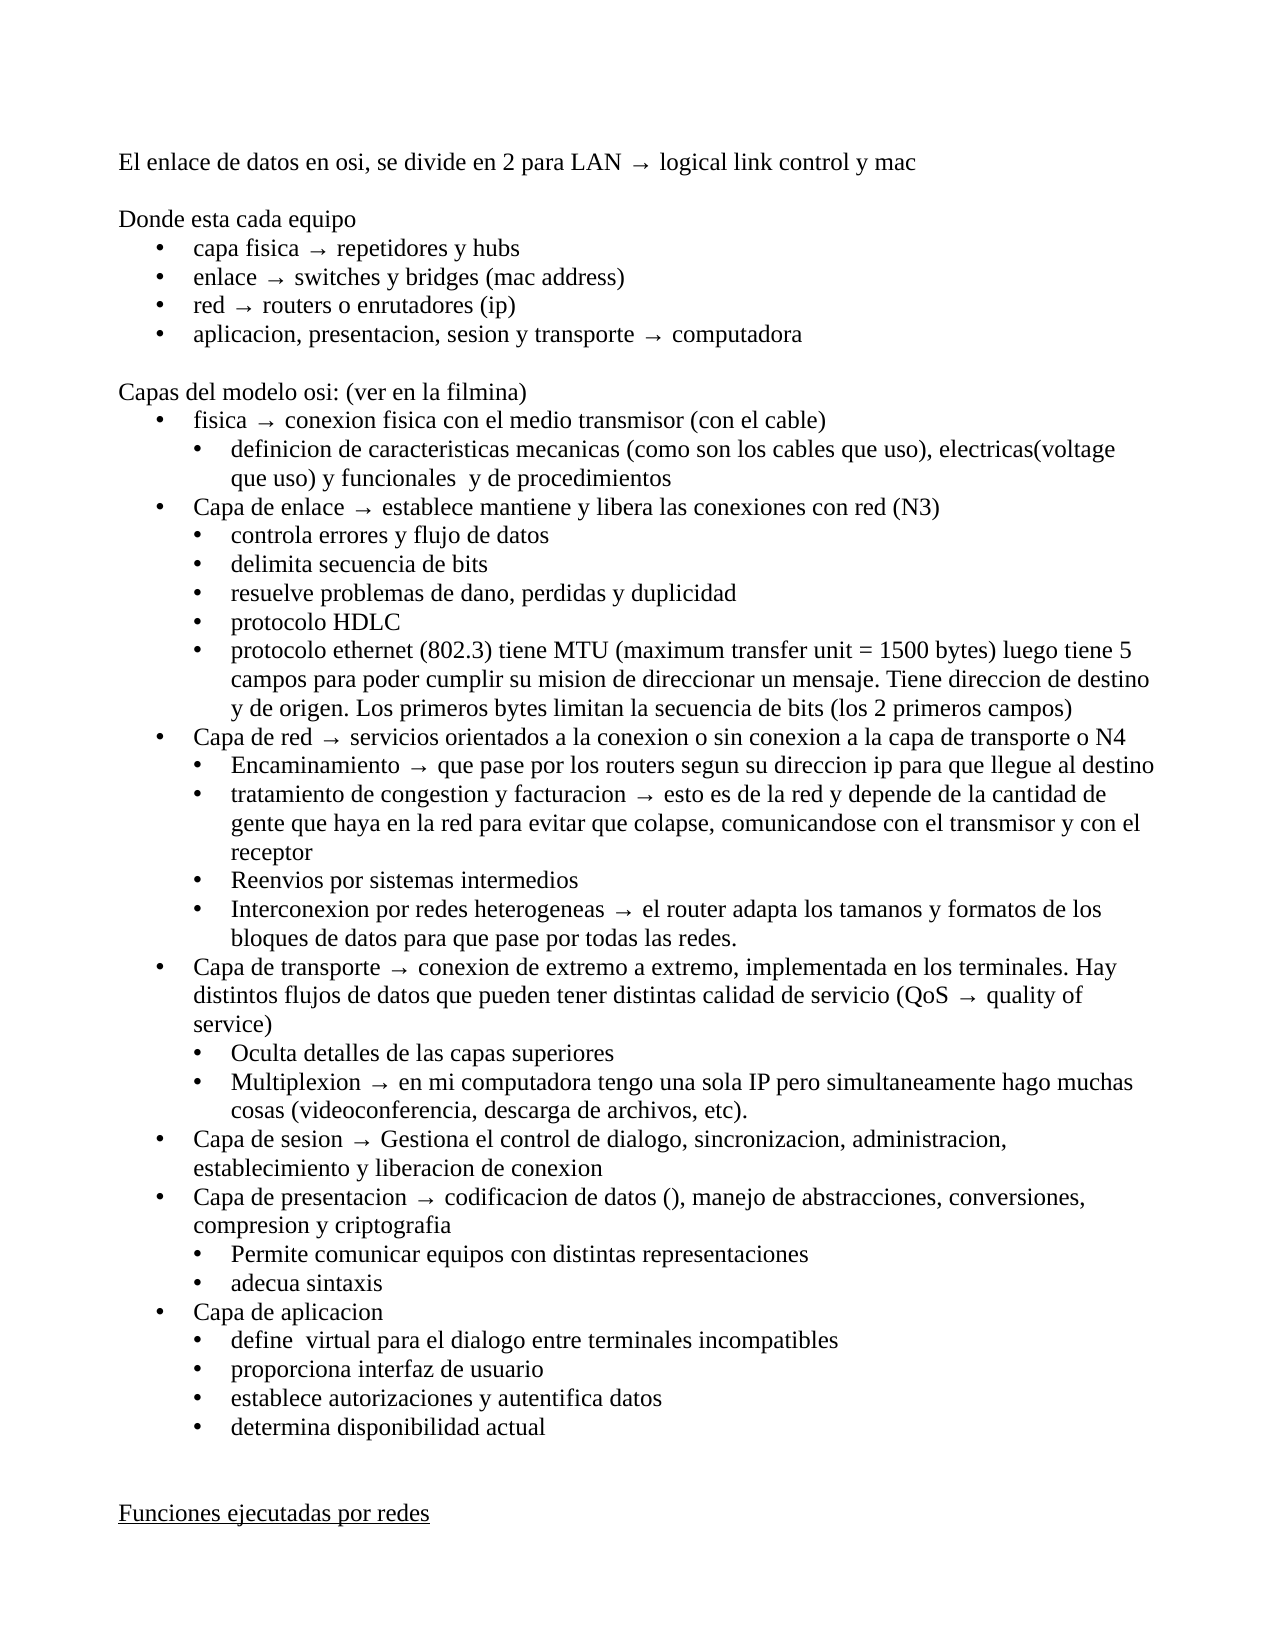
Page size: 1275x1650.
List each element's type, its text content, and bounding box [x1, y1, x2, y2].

list define virtual para el dialogo entre terminales incompatibles [193, 1326, 1157, 1354]
list Oculta detalles de las capas superiores [193, 1038, 1157, 1067]
list aplicacion, presentacion, sesion y transporte → computadora [156, 319, 1157, 348]
list Multiplexion → en mi computadora tengo una sola IP pero simultaneamente hago muchas cosas (videoconferencia, descarga de archivos, etc). [193, 1067, 1157, 1124]
list tratamiento de congestion y facturacion → esto es de la red y depende de la cantidad de gente que haya en la red para evitar que colapse, comunicandose con el transmisor y con el receptor [193, 779, 1157, 866]
text Funciones ejecutadas por redes [118, 1498, 1157, 1527]
list determina disponibilidad actual [193, 1412, 1157, 1441]
list protocolo HDLC [193, 607, 1157, 636]
list controla errores y flujo de datos [193, 521, 1157, 549]
list Encaminamiento → que pase por los routers segun su direccion ip para que llegue al destino [193, 751, 1157, 779]
list Capa de aplicacion [156, 1297, 1157, 1326]
list establece autorizaciones y autentifica datos [193, 1383, 1157, 1412]
list enlace → switches y bridges (mac address) [156, 262, 1157, 291]
list capa fisica → repetidores y hubs [156, 233, 1157, 262]
list Permite comunicar equipos con distintas representaciones [193, 1239, 1157, 1268]
list Capa de enlace → establece mantiene y libera las conexiones con red (N3) [156, 492, 1157, 521]
list Capa de red → servicios orientados a la conexion o sin conexion a la capa de transporte o N4 [156, 722, 1157, 751]
text Donde esta cada equipo [118, 204, 1157, 233]
list delimita secuencia de bits [193, 549, 1157, 578]
list resuelve problemas de dano, perdidas y duplicidad [193, 578, 1157, 607]
text Capas del modelo osi: (ver en la filmina) [118, 377, 1157, 406]
list Capa de transporte → conexion de extremo a extremo, implementada en los terminales. Hay distintos flujos de datos que pueden tener distintas calidad de servicio (QoS → quality of service) [156, 952, 1157, 1038]
list Reenvios por sistemas intermedios [193, 866, 1157, 894]
list proporciona interfaz de usuario [193, 1354, 1157, 1383]
list Capa de presentacion → codificacion de datos (), manejo de abstracciones, conversiones, compresion y criptografia [156, 1182, 1157, 1239]
list definicion de caracteristicas mecanicas (como son los cables que uso), electricas(voltage que uso) y funcionales y de procedimientos [193, 434, 1157, 492]
list Capa de sesion → Gestiona el control de dialogo, sincronizacion, administracion, establecimiento y liberacion de conexion [156, 1124, 1157, 1182]
text El enlace de datos en osi, se divide en 2 para LAN → logical link control y mac [118, 147, 1157, 176]
list adecua sintaxis [193, 1268, 1157, 1297]
list red → routers o enrutadores (ip) [156, 291, 1157, 319]
list Interconexion por redes heterogeneas → el router adapta los tamanos y formatos de los bloques de datos para que pase por todas las redes. [193, 894, 1157, 952]
list fisica → conexion fisica con el medio transmisor (con el cable) [156, 406, 1157, 434]
list protocolo ethernet (802.3) tiene MTU (maximum transfer unit = 1500 bytes) luego tiene 5 campos para poder cumplir su mision de direccionar un mensaje. Tiene direccion de destino y de origen. Los primeros bytes limitan la secuencia de bits (los 2 primeros campos) [193, 636, 1157, 722]
